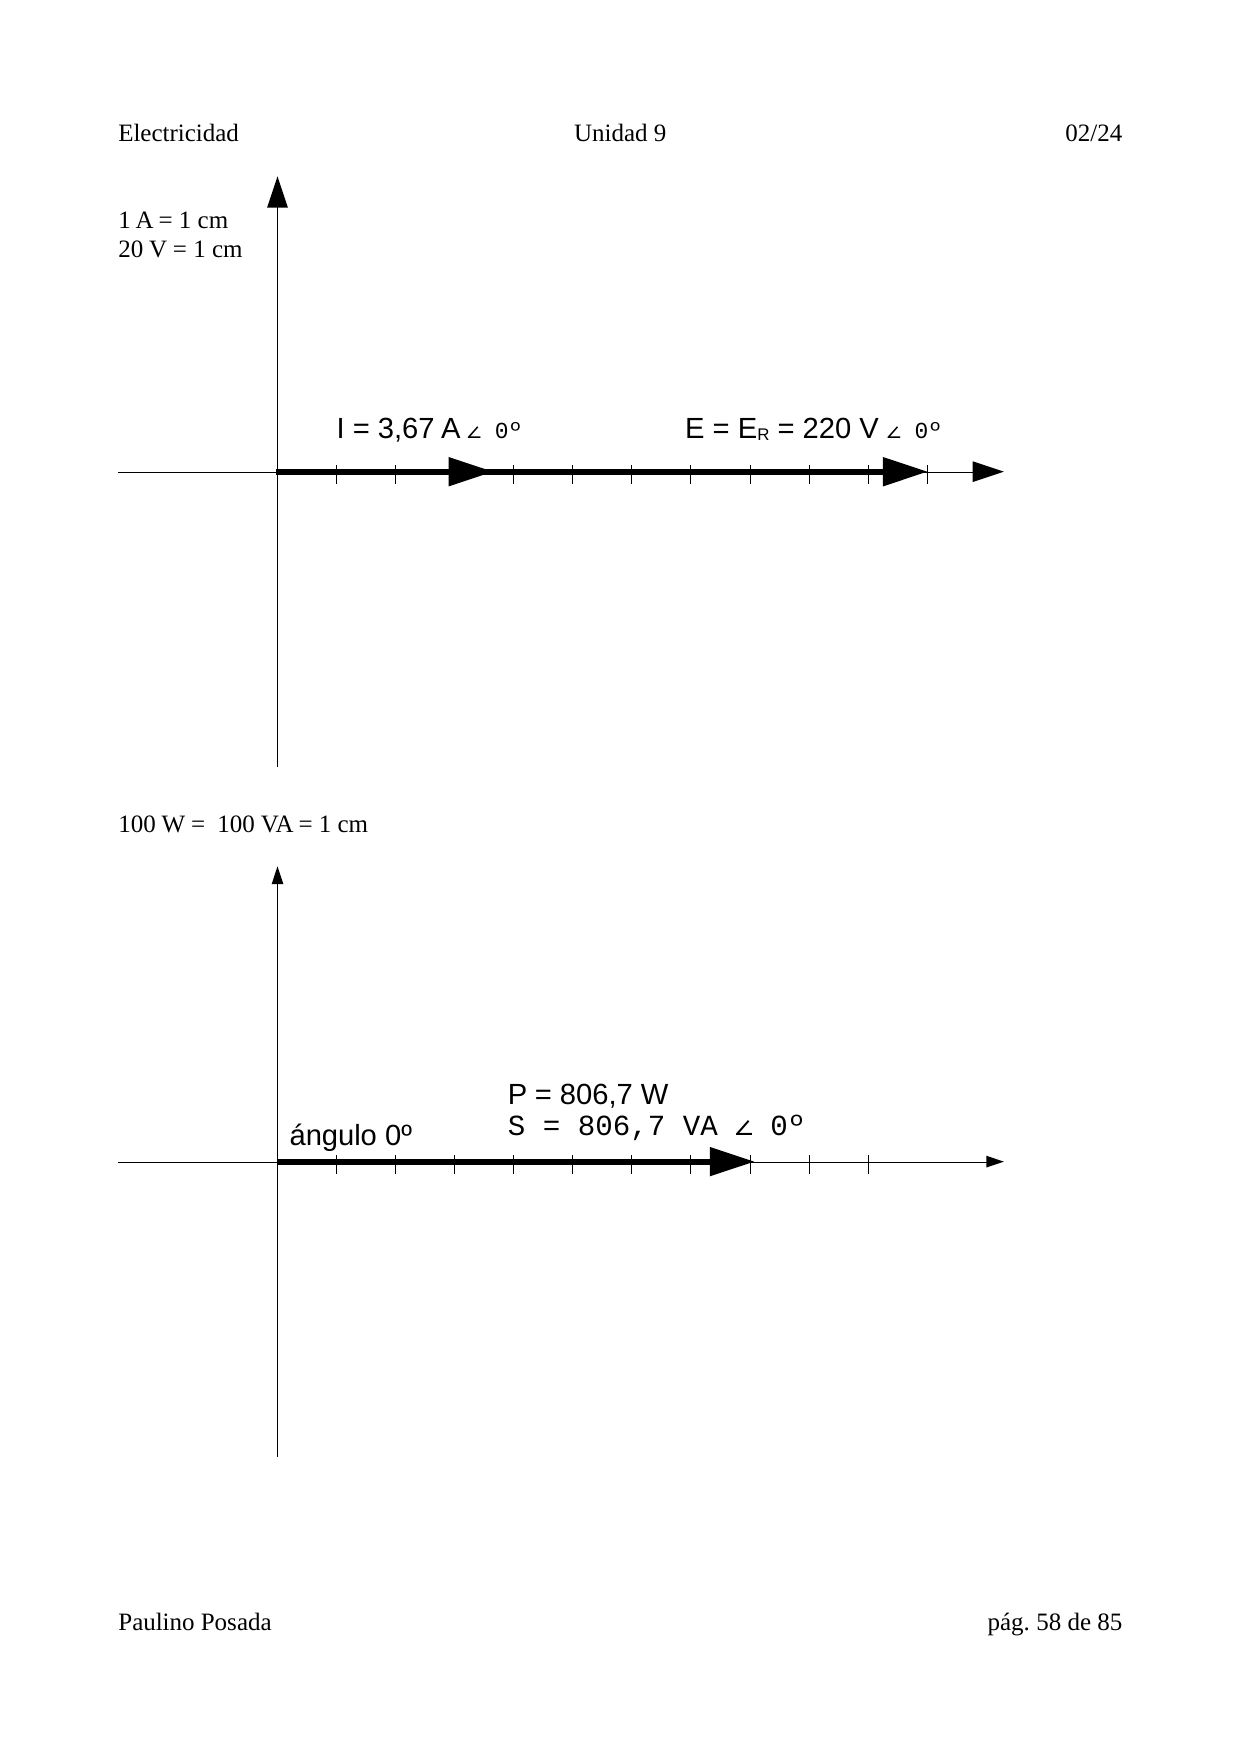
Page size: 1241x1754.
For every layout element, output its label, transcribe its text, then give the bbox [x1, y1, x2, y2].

text [278, 234, 1122, 263]
text [278, 205, 1122, 234]
text 20 V = 1 cm [118, 234, 277, 263]
text 100 W = 100 VA = 1 cm [118, 809, 1122, 838]
text 1 A = 1 cm [118, 205, 277, 234]
